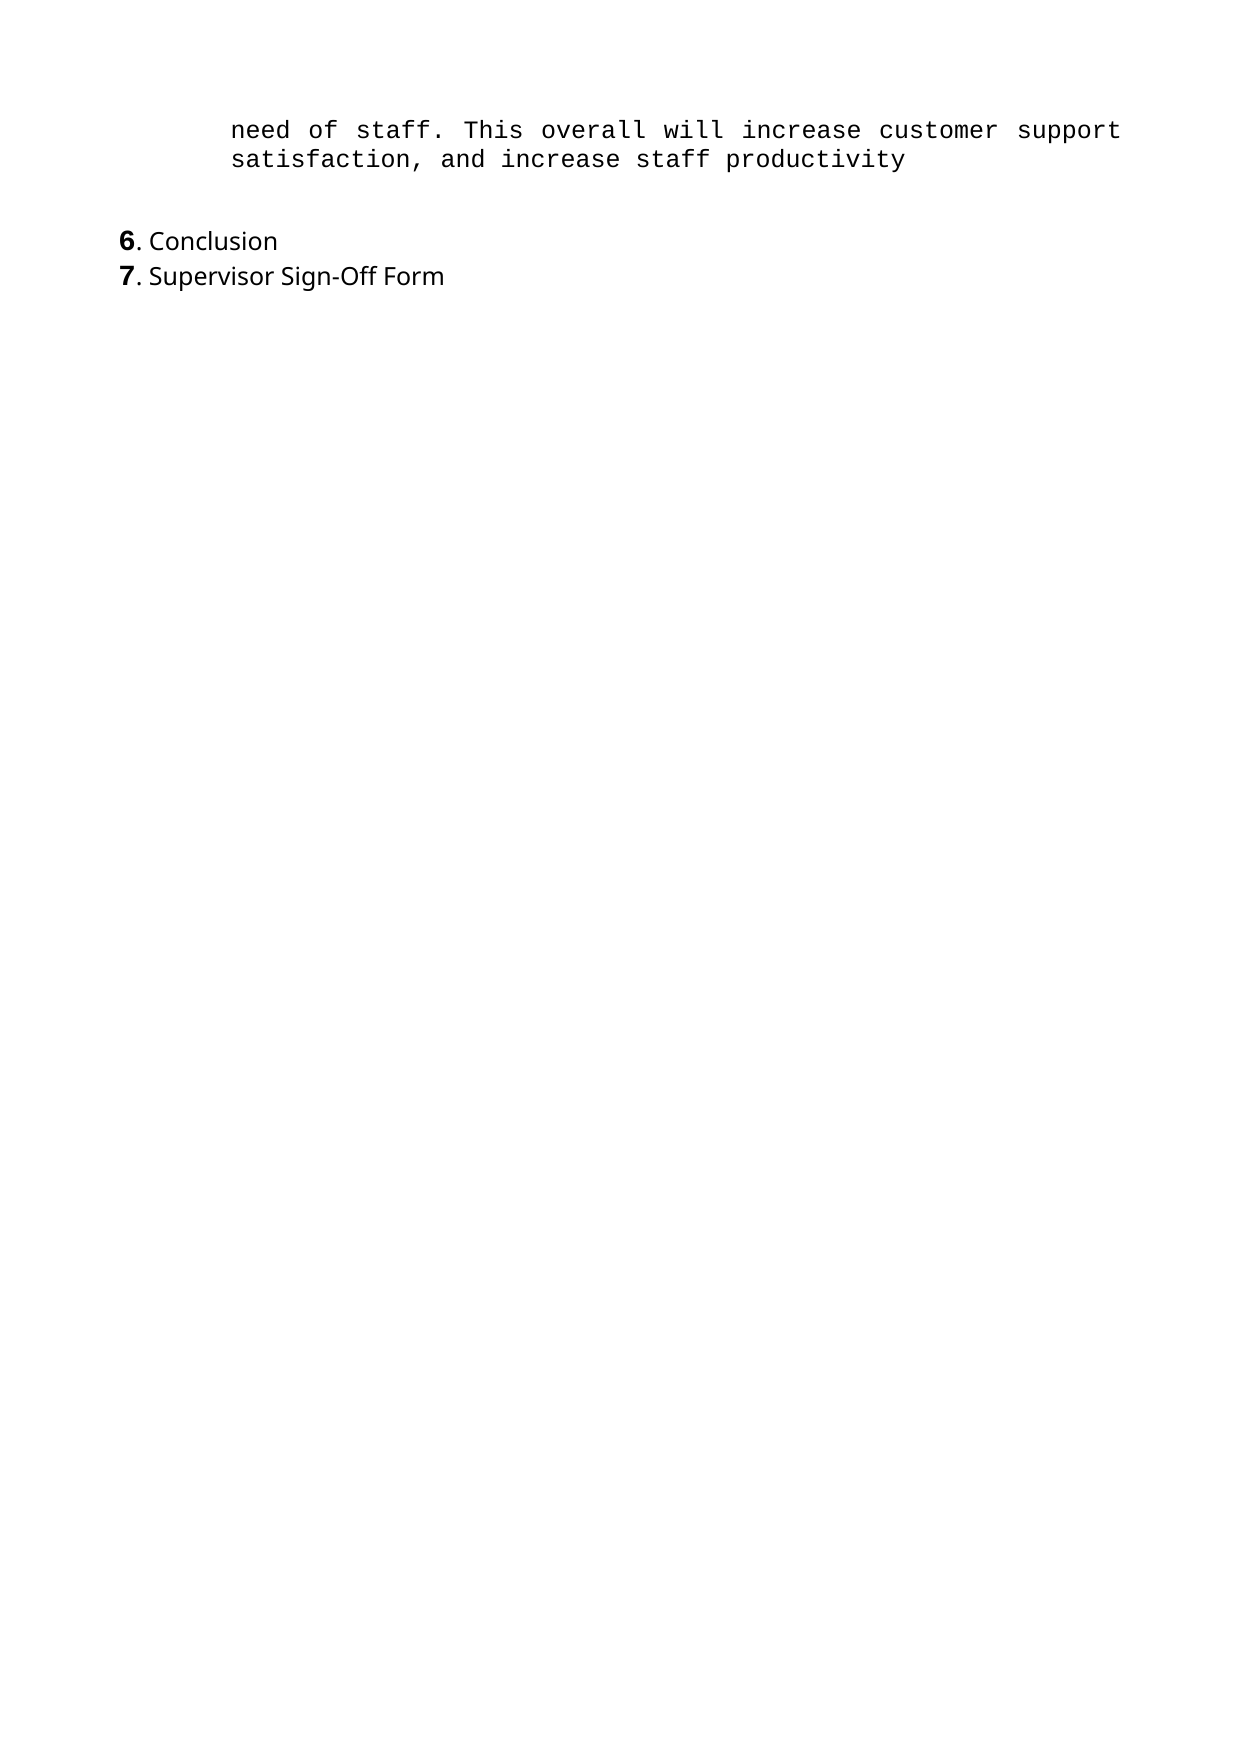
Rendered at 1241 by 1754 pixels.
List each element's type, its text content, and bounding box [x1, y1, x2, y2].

text need of staff. This overall will increase customer support satisfaction, and increase staff productivity [230, 118, 1122, 175]
text 7. Supervisor Sign-Off Form [118, 259, 1122, 294]
text 6. Conclusion [118, 223, 1122, 259]
